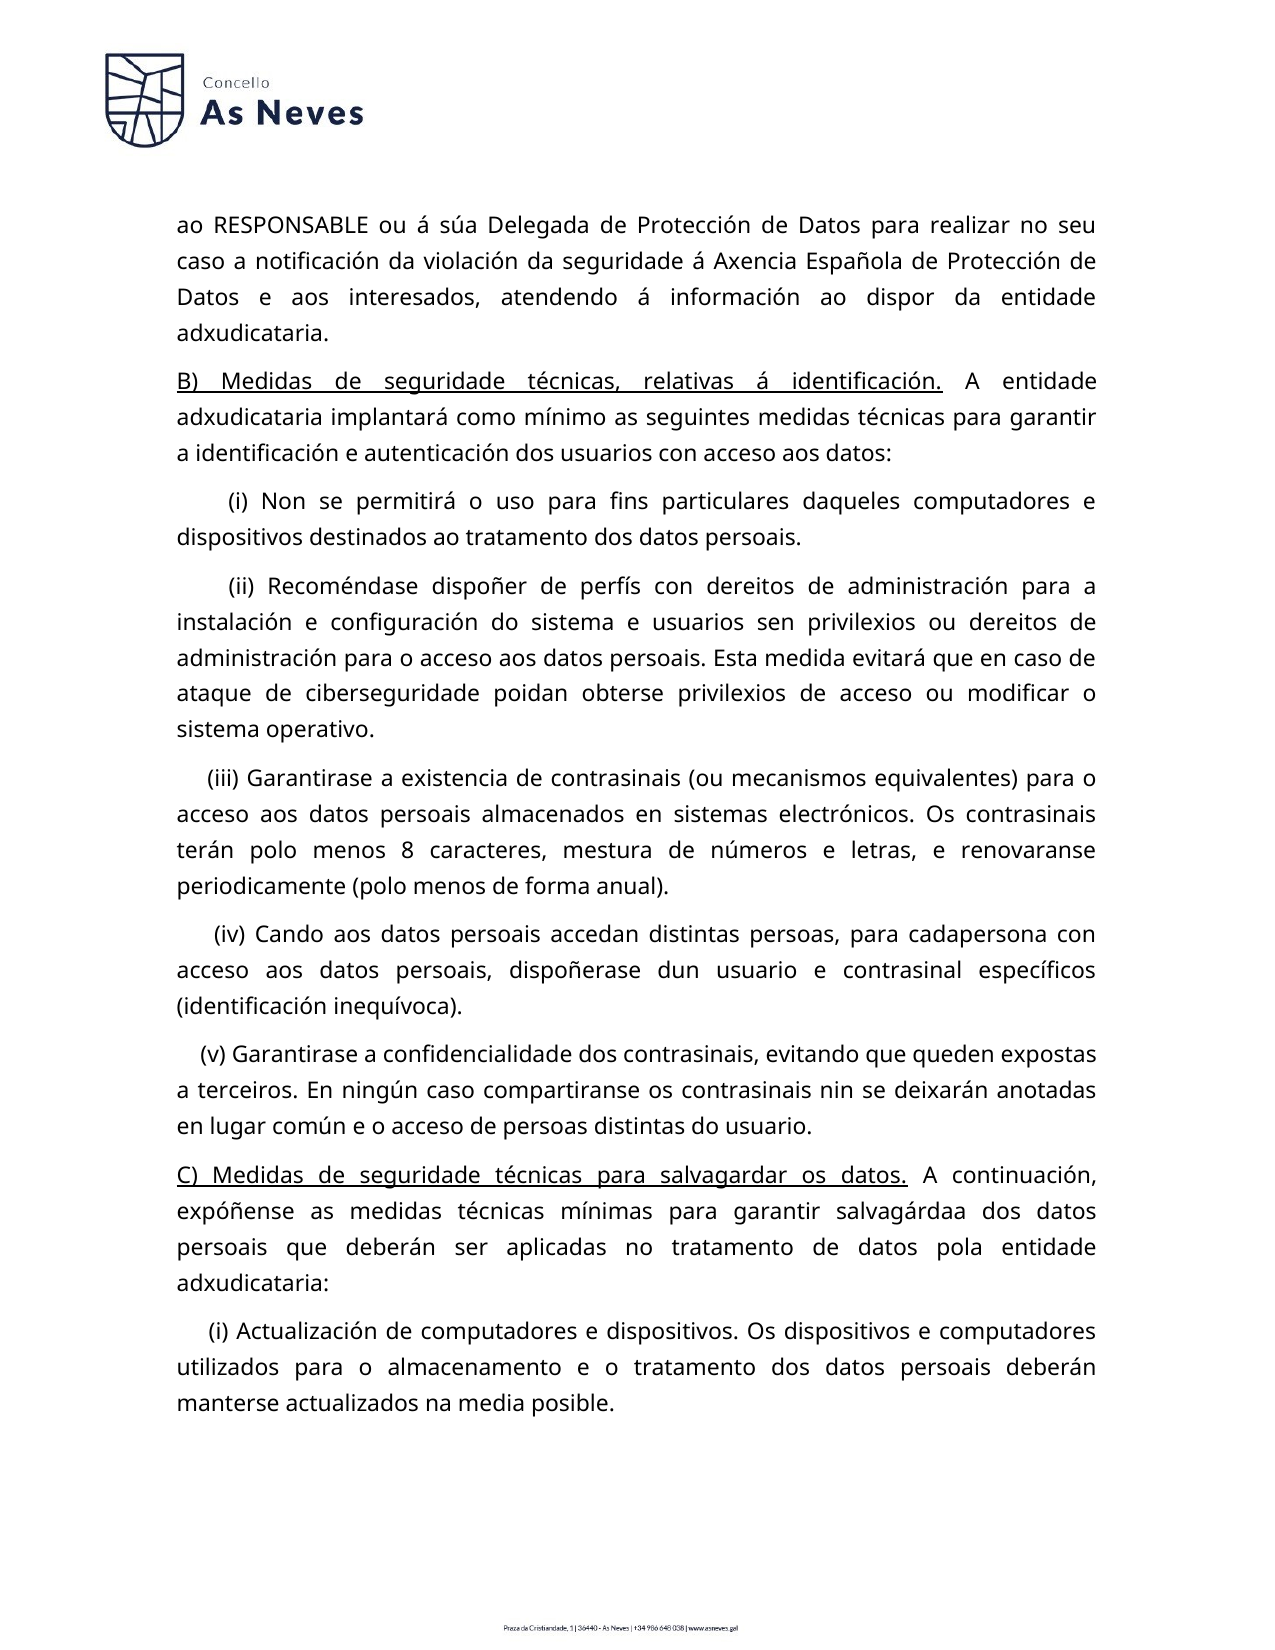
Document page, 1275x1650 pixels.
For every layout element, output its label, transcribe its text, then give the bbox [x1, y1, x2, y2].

text (iv) Cando aos datos persoais accedan distintas persoas, para cadapersona con acceso aos datos persoais, dispoñerase dun usuario e contrasinal específicos (identificación inequívoca). [176, 918, 1097, 1021]
text (ii) Recoméndase dispoñer de perfís con dereitos de administración para a instalación e configuración do sistema e usuarios sen privilexios ou dereitos de administración para o acceso aos datos persoais. Esta medida evitará que en caso de ataque de ciberseguridade poidan obterse privilexios de acceso ou modificar o sistema operativo. [176, 569, 1097, 744]
text B) Medidas de seguridade técnicas, relativas á identificación. A entidade adxudicataria implantará como mínimo as seguintes medidas técnicas para garantir a identificación e autenticación dos usuarios con acceso aos datos: [176, 365, 1097, 468]
text ao RESPONSABLE ou á súa Delegada de Protección de Datos para realizar no seu caso a notificación da violación da seguridade á Axencia Española de Protección de Datos e aos interesados, atendendo á información ao dispor da entidade adxudicataria. [176, 209, 1097, 348]
text C) Medidas de seguridade técnicas para salvagardar os datos. A continuación, expóñense as medidas técnicas mínimas para garantir salvagárdaa dos datos persoais que deberán ser aplicadas no tratamento de datos pola entidade adxudicataria: [176, 1159, 1097, 1298]
text (i) Actualización de computadores e dispositivos. Os dispositivos e computadores utilizados para o almacenamento e o tratamento dos datos persoais deberán manterse actualizados na media posible. [176, 1315, 1097, 1418]
picture [104, 43, 367, 157]
picture [177, 1606, 1063, 1650]
text (iii) Garantirase a existencia de contrasinais (ou mecanismos equivalentes) para o acceso aos datos persoais almacenados en sistemas electrónicos. Os contrasinais terán polo menos 8 caracteres, mestura de números e letras, e renovaranse periodicamente (polo menos de forma anual). [176, 762, 1097, 901]
text (i) Non se permitirá o uso para fins particulares daqueles computadores e dispositivos destinados ao tratamento dos datos persoais. [176, 485, 1097, 552]
text (v) Garantirase a confidencialidade dos contrasinais, evitando que queden expostas a terceiros. En ningún caso compartiranse os contrasinais nin se deixarán anotadas en lugar común e o acceso de persoas distintas do usuario. [176, 1038, 1097, 1141]
